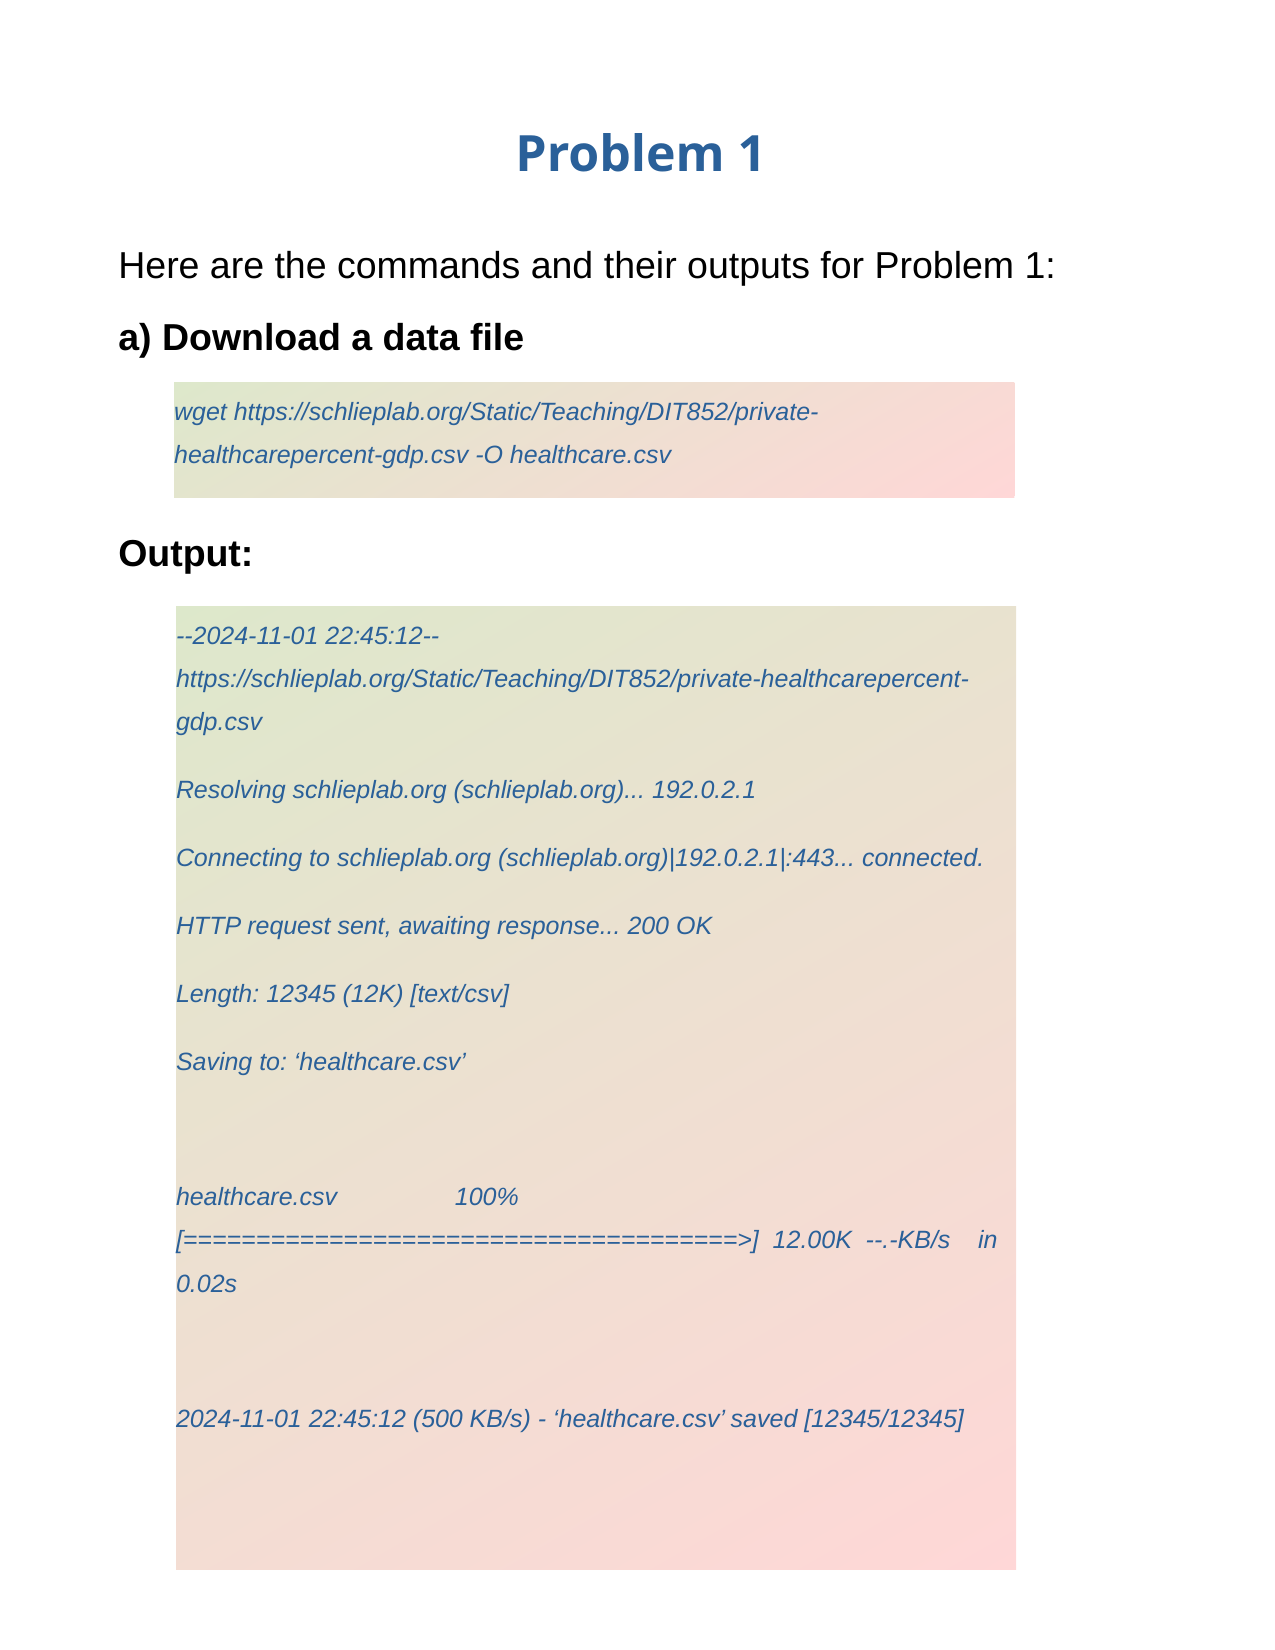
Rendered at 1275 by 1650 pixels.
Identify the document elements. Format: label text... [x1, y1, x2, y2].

text Problem 1 [118, 118, 1157, 186]
text Output: [118, 531, 1157, 574]
text Here are the commands and their outputs for Problem 1: a) Download a data file [118, 244, 1157, 359]
